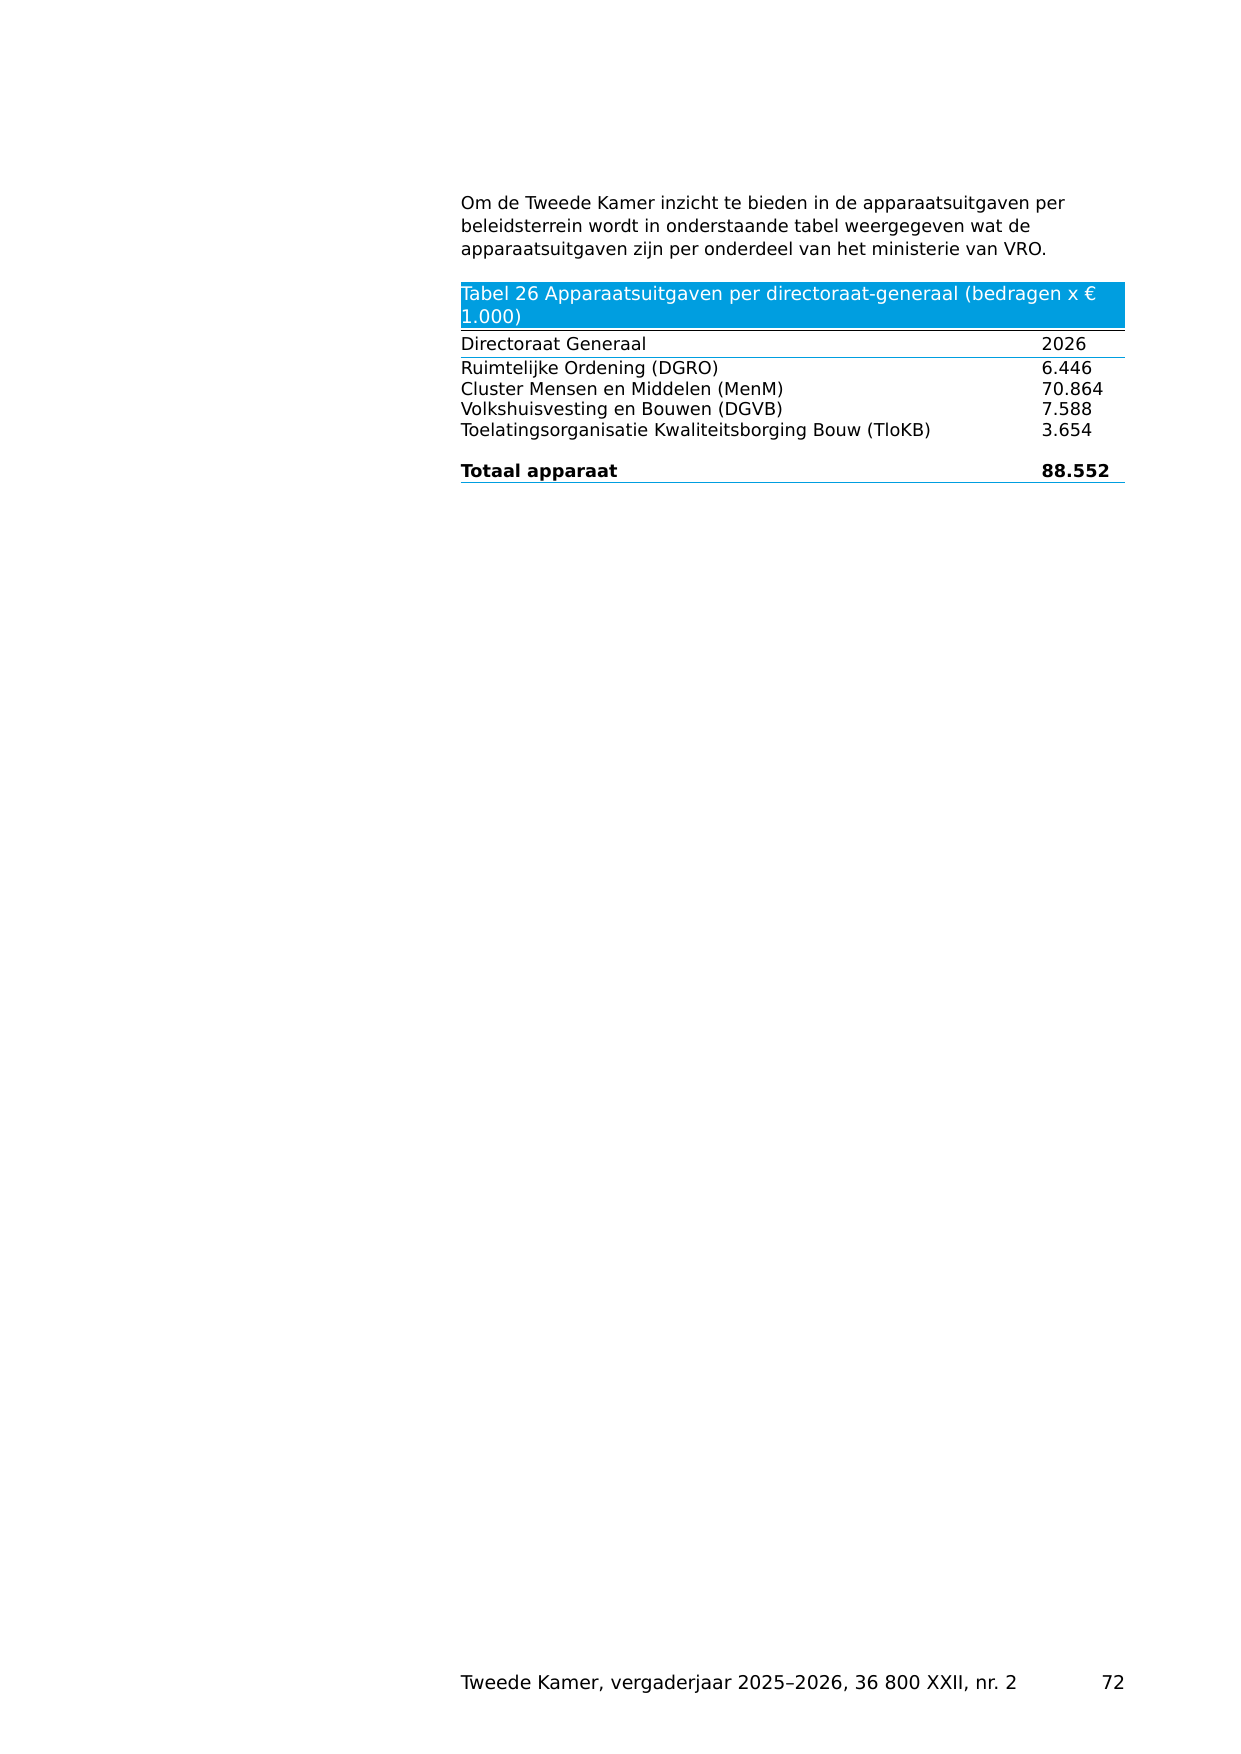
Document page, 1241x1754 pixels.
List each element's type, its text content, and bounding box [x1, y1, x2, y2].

text Om de Tweede Kamer inzicht te bieden in de apparaatsuitgaven per beleidsterrein wordt in onderstaande tabel weergegeven wat de apparaatsuitgaven zijn per onderdeel van het ministerie van VRO. [461, 191, 1125, 259]
table_cell 7.588 [1039, 399, 1125, 420]
table_cell Ruimtelijke Ordening (DGRO) [461, 358, 1038, 378]
table_cell Directoraat Generaal [461, 331, 1038, 357]
table_cell 88.552 [1039, 461, 1125, 482]
table_cell [1039, 440, 1125, 461]
table_cell 70.864 [1039, 379, 1125, 399]
table_cell Cluster Mensen en Middelen (MenM) [461, 379, 1038, 399]
table_cell Totaal apparaat [461, 461, 1038, 482]
table_cell Toelatingsorganisatie Kwaliteitsborging Bouw (TloKB) [461, 420, 1038, 440]
table_cell 6.446 [1039, 358, 1125, 378]
table_cell [461, 440, 1038, 461]
table_cell Volkshuisvesting en Bouwen (DGVB) [461, 399, 1038, 420]
table_cell 3.654 [1039, 420, 1125, 440]
table_cell 2026 [1039, 331, 1125, 357]
